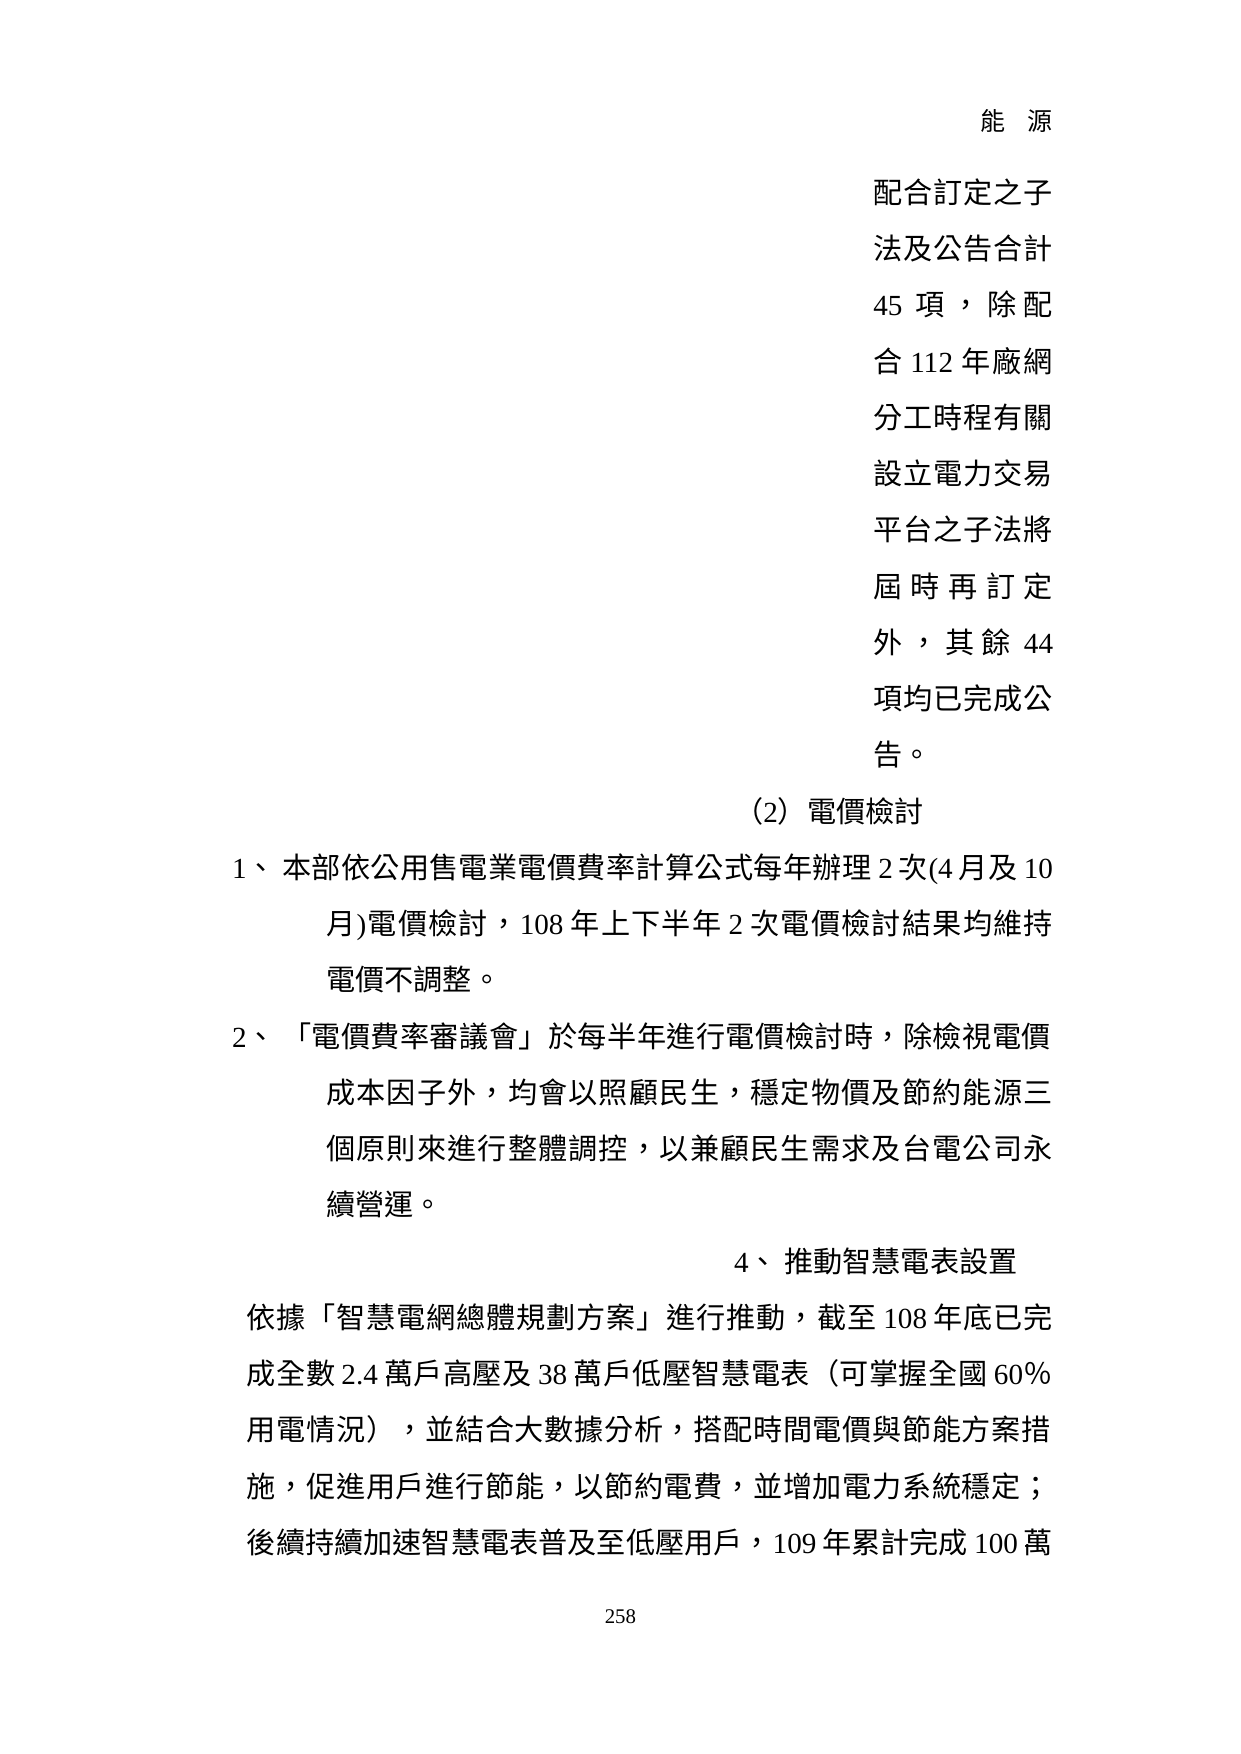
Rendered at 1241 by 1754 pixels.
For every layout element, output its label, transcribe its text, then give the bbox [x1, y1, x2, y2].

list 配合訂定之子法及公告合計45項，除配合112年廠網分工時程有關設立電力交易平台之子法將屆時再訂定外，其餘44項均已完成公告。 [734, 158, 1053, 777]
list 「電價費率審議會」於每半年進行電價檢討時，除檢視電價成本因子外，均會以照顧民生，穩定物價及節約能源三個原則來進行整體調控，以兼顧民生需求及台電公司永續營運。 [232, 1002, 1053, 1227]
text 依據「智慧電網總體規劃方案」進行推動，截至108年底已完成全數2.4萬戶高壓及38萬戶低壓智慧電表（可掌握全國60％用電情況），並結合大數據分析，搭配時間電價與節能方案措施，促進用戶進行節能，以節約電費，並增加電力系統穩定；後續持續加速智慧電表普及至低壓用戶，109年累計完成100萬 [247, 1283, 1053, 1564]
list 本部依公用售電業電價費率計算公式每年辦理2次(4月及10月)電價檢討，108年上下半年2次電價檢討結果均維持電價不調整。 [232, 833, 1053, 1002]
list 電價檢討 [734, 777, 1053, 833]
list 推動智慧電表設置 [734, 1227, 1053, 1283]
